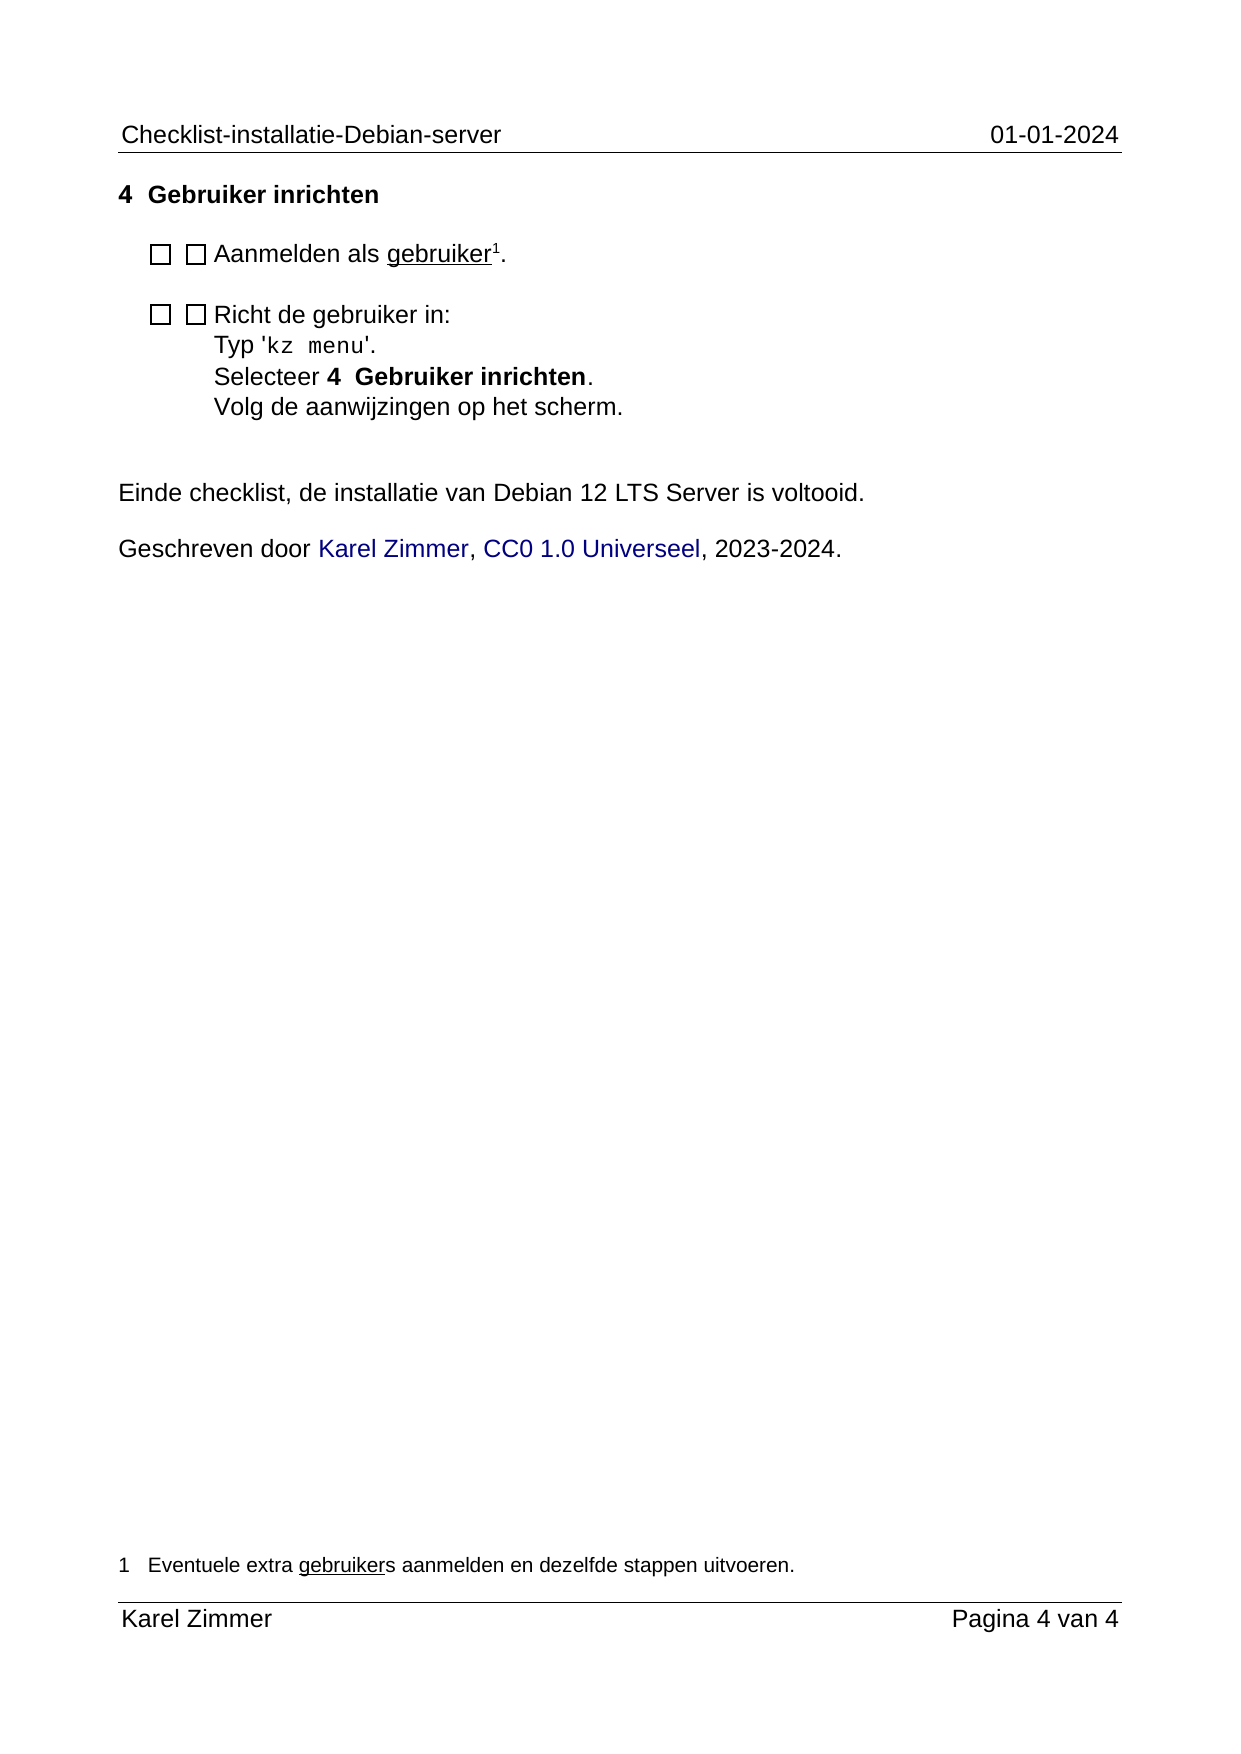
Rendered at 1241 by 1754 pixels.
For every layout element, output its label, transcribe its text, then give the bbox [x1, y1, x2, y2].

table_cell [142, 300, 177, 330]
table_cell [142, 392, 177, 422]
table_cell [177, 330, 213, 362]
table_cell [142, 269, 177, 300]
text Geschreven door Karel Zimmer, CC0 1.0 Universeel, 2023-2024. [118, 534, 1122, 563]
table_cell [177, 362, 213, 392]
list Gebruiker inrichten [118, 177, 1122, 211]
table_header [177, 239, 213, 269]
text Einde checklist, de installatie van Debian 12 LTS Server is voltooid. [118, 478, 1122, 507]
table_cell [177, 300, 213, 330]
table_header Aanmelden als gebruiker. [213, 239, 1122, 269]
table_header [118, 239, 142, 269]
table_cell [177, 392, 213, 422]
table_cell [142, 362, 177, 392]
table_cell [142, 330, 177, 362]
table_cell Volg de aanwijzingen op het scherm. [213, 392, 1122, 422]
table_cell [118, 269, 142, 300]
table_cell Richt de gebruiker in: [213, 300, 1122, 330]
table_cell [213, 269, 1122, 300]
table_header [142, 239, 177, 269]
table_cell [118, 300, 142, 330]
table_cell [177, 269, 213, 300]
table_cell Selecteer 4 Gebruiker inrichten. [213, 362, 1122, 392]
table_cell [118, 392, 142, 422]
table_cell [118, 362, 142, 392]
table_cell Typ 'kz menu'. [213, 330, 1122, 362]
table_cell [118, 330, 142, 362]
